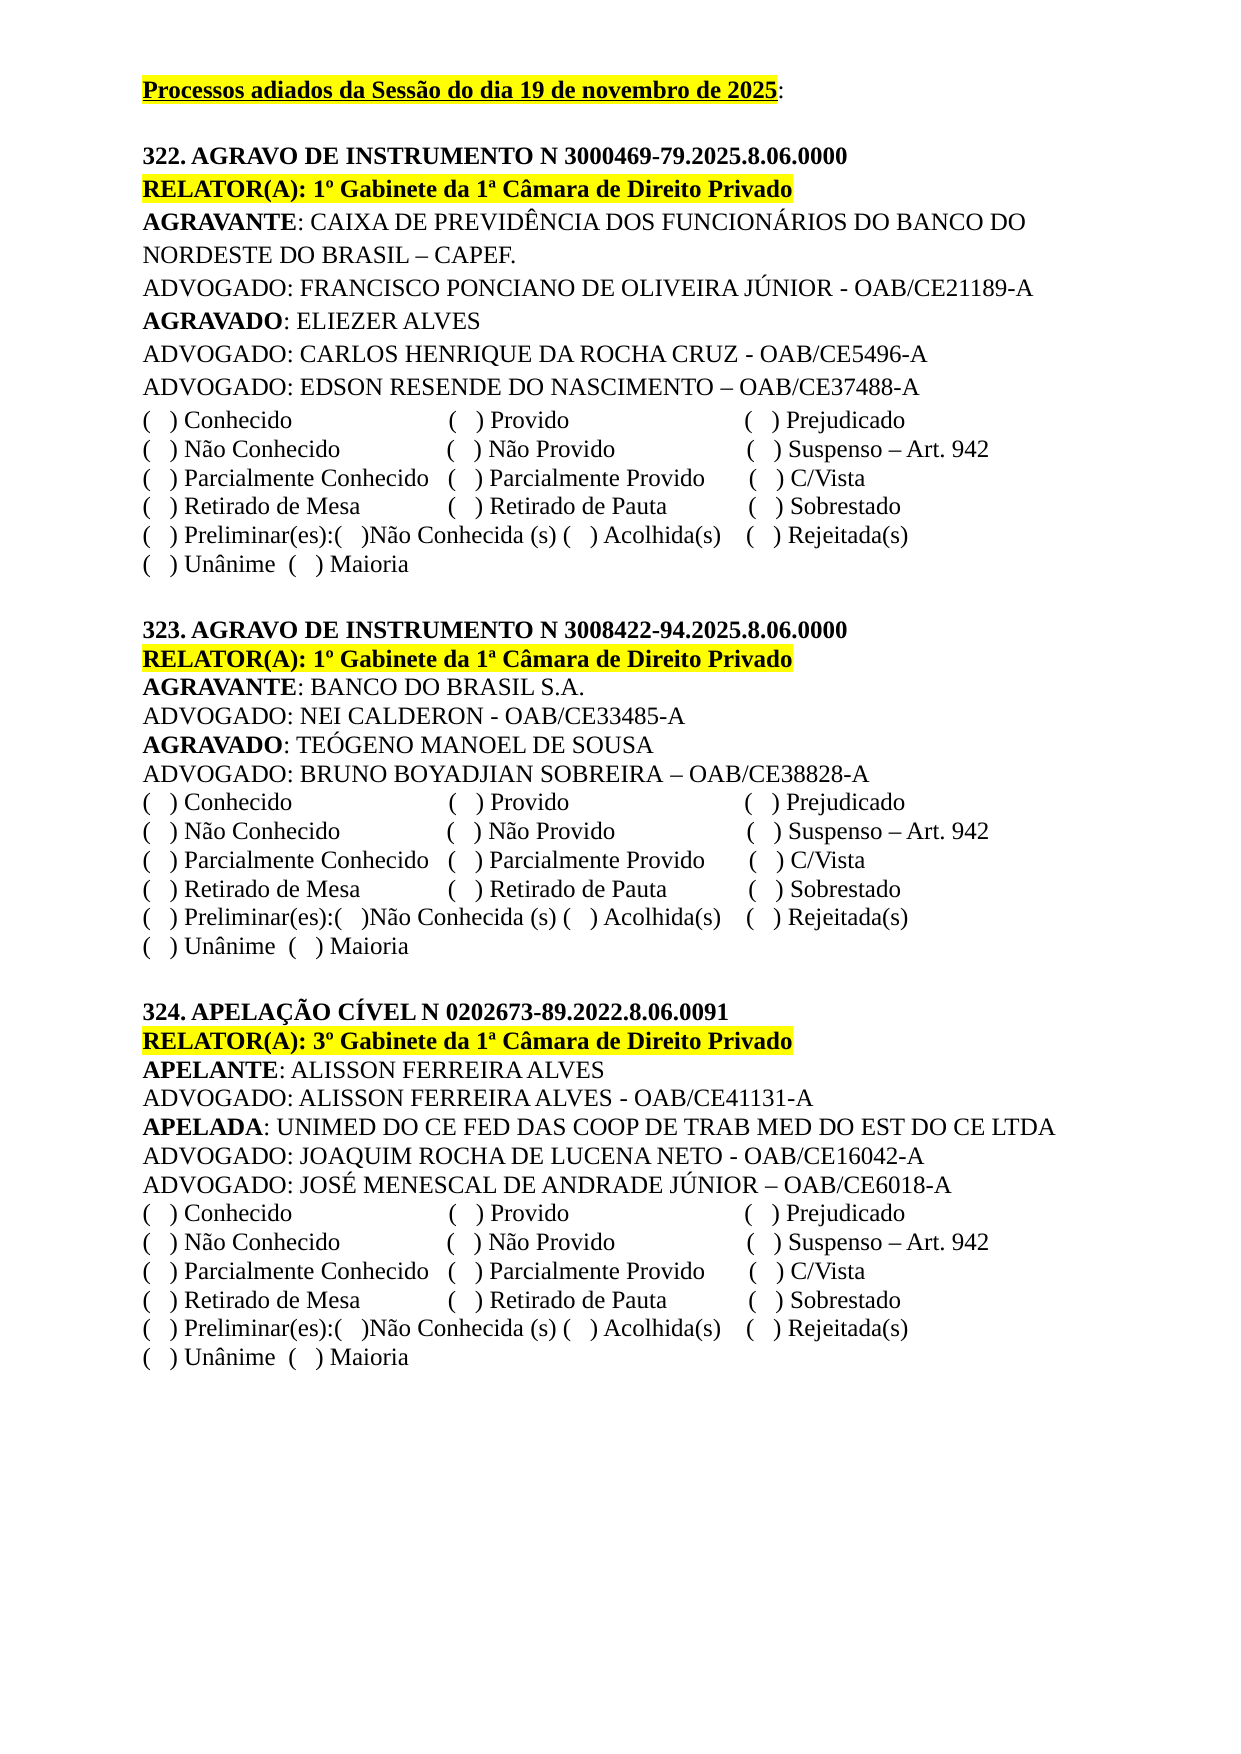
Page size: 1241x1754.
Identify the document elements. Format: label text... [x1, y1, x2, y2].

text ( ) Unânime ( ) Maioria [142, 931, 1141, 960]
text ( ) Retirado de Mesa ( ) Retirado de Pauta ( ) Sobrestado [142, 874, 1158, 902]
text ( ) Preliminar(es):( )Não Conhecida (s) ( ) Acolhida(s) ( ) Rejeitada(s) [142, 520, 1158, 549]
text ( ) Parcialmente Conhecido ( ) Parcialmente Provido ( ) C/Vista [142, 845, 1158, 874]
text ( ) Não Conhecido ( ) Não Provido ( ) Suspenso – Art. 942 [142, 434, 1158, 463]
text ( ) Conhecido ( ) Provido ( ) Prejudicado [142, 1198, 1141, 1227]
text ( ) Retirado de Mesa ( ) Retirado de Pauta ( ) Sobrestado [142, 491, 1158, 520]
text ( ) Não Conhecido ( ) Não Provido ( ) Suspenso – Art. 942 [142, 1227, 1158, 1256]
text ( ) Conhecido ( ) Provido ( ) Prejudicado [142, 787, 1141, 816]
text ( ) Parcialmente Conhecido ( ) Parcialmente Provido ( ) C/Vista [142, 463, 1158, 491]
text ( ) Parcialmente Conhecido ( ) Parcialmente Provido ( ) C/Vista [142, 1256, 1158, 1285]
text ( ) Preliminar(es):( )Não Conhecida (s) ( ) Acolhida(s) ( ) Rejeitada(s) [142, 1313, 1158, 1342]
text Processos adiados da Sessão do dia 19 de novembro de 2025: [142, 75, 1141, 104]
text ( ) Unânime ( ) Maioria [142, 1342, 1141, 1371]
text ( ) Não Conhecido ( ) Não Provido ( ) Suspenso – Art. 942 [142, 816, 1158, 845]
text 322. AGRAVO DE INSTRUMENTO N 3000469-79.2025.8.06.0000 RELATOR(A): 1º Gabinete da 1ª Câmara de Direito Privado AGRAVANTE: CAIXA DE PREVIDÊNCIA DOS FUNCIONÁRIOS DO BANCO DO NORDESTE DO BRASIL – CAPEF. ADVOGADO: FRANCISCO PONCIANO DE OLIVEIRA JÚNIOR - OAB/CE21189-A AGRAVADO: ELIEZER ALVES ADVOGADO: CARLOS HENRIQUE DA ROCHA CRUZ - OAB/CE5496-A ADVOGADO: EDSON RESENDE DO NASCIMENTO – OAB/CE37488-A [142, 141, 1141, 401]
text 323. AGRAVO DE INSTRUMENTO N 3008422-94.2025.8.06.0000 RELATOR(A): 1º Gabinete da 1ª Câmara de Direito Privado AGRAVANTE: BANCO DO BRASIL S.A. ADVOGADO: NEI CALDERON - OAB/CE33485-A AGRAVADO: TEÓGENO MANOEL DE SOUSA ADVOGADO: BRUNO BOYADJIAN SOBREIRA – OAB/CE38828-A [142, 615, 1141, 787]
text ( ) Conhecido ( ) Provido ( ) Prejudicado [142, 405, 1141, 434]
text 324. APELAÇÃO CÍVEL N 0202673-89.2022.8.06.0091 RELATOR(A): 3º Gabinete da 1ª Câmara de Direito Privado APELANTE: ALISSON FERREIRA ALVES ADVOGADO: ALISSON FERREIRA ALVES - OAB/CE41131-A APELADA: UNIMED DO CE FED DAS COOP DE TRAB MED DO EST DO CE LTDA ADVOGADO: JOAQUIM ROCHA DE LUCENA NETO - OAB/CE16042-A ADVOGADO: JOSÉ MENESCAL DE ANDRADE JÚNIOR – OAB/CE6018-A [142, 997, 1141, 1198]
text ( ) Retirado de Mesa ( ) Retirado de Pauta ( ) Sobrestado [142, 1285, 1158, 1313]
text ( ) Preliminar(es):( )Não Conhecida (s) ( ) Acolhida(s) ( ) Rejeitada(s) [142, 902, 1158, 931]
text ( ) Unânime ( ) Maioria [142, 549, 1141, 578]
